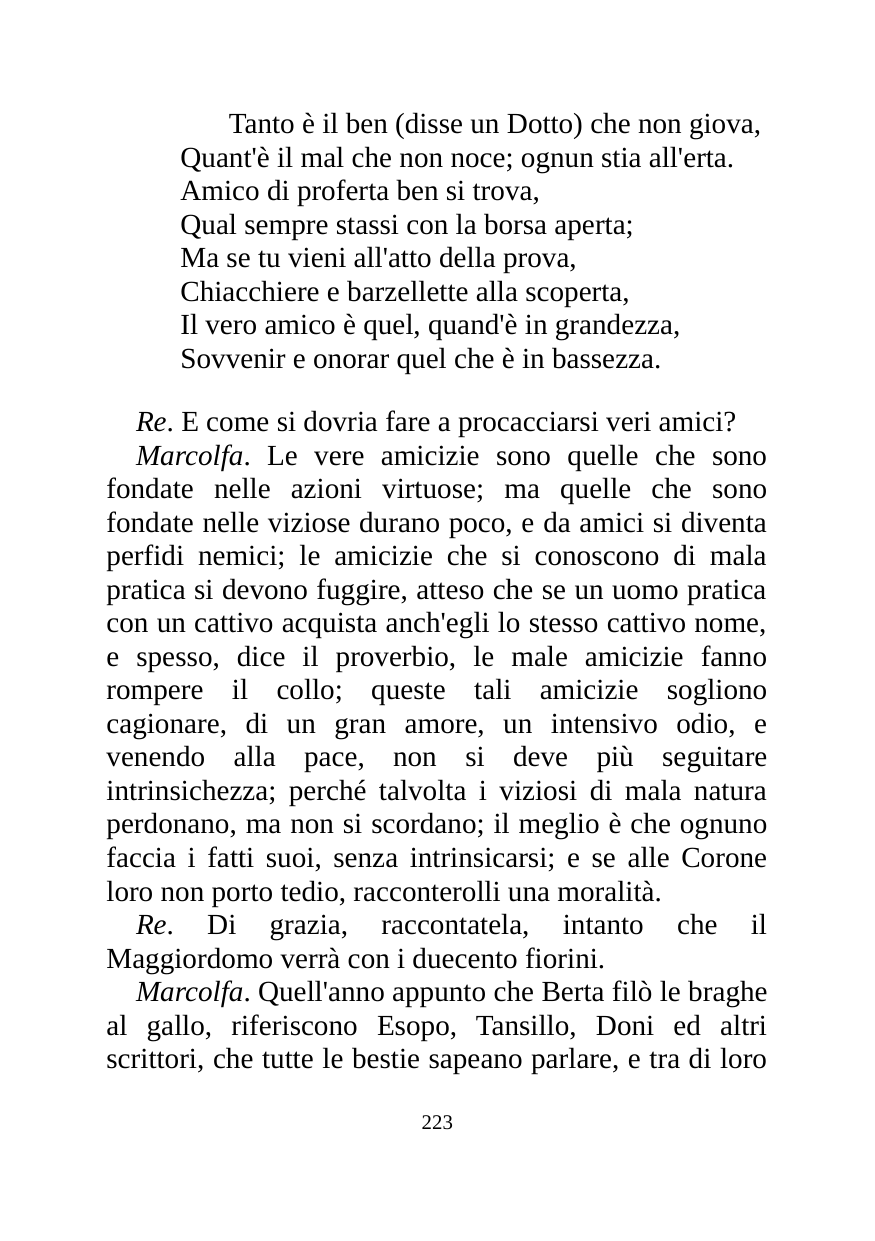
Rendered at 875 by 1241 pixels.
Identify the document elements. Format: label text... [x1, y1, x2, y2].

text Re. Di grazia, raccontatela, intanto che il Maggiordomo verrà con i duecento fiorini. [106, 907, 768, 974]
text Marcolfa. Le vere amicizie sono quelle che sono fondate nelle azioni virtuose; ma quelle che sono fondate nelle viziose durano poco, e da amici si diventa perfidi nemici; le amicizie che si conoscono di mala pratica si devono fuggire, atteso che se un uomo pratica con un cattivo acquista anch'egli lo stesso cattivo nome, e spesso, dice il proverbio, le male amicizie fanno rompere il collo; queste tali amicizie sogliono cagionare, di un gran amore, un intensivo odio, e venendo alla pace, non si deve più seguitare intrinsichezza; perché talvolta i viziosi di mala natura perdonano, ma non si scordano; il meglio è che ognuno faccia i fatti suoi, senza intrinsicarsi; e se alle Corone loro non porto tedio, racconterolli una moralità. [106, 438, 768, 907]
text Qual sempre stassi con la borsa aperta; [106, 207, 768, 240]
text Il vero amico è quel, quand'è in grandezza, [106, 307, 768, 341]
text Amico di proferta ben si trova, [106, 173, 768, 207]
text Re. E come si dovria fare a procacciarsi veri amici? [106, 404, 768, 438]
text Ma se tu vieni all'atto della prova, [106, 240, 768, 274]
text Chiacchiere e barzellette alla scoperta, [106, 274, 768, 307]
text Quant'è il mal che non noce; ognun stia all'erta. [106, 140, 768, 173]
text Tanto è il ben (disse un Dotto) che non giova, [180, 106, 768, 140]
text Marcolfa. Quell'anno appunto che Berta filò le braghe al gallo, riferiscono Esopo, Tansillo, Doni ed altri scrittori, che tutte le bestie sapeano parlare, e tra di loro [106, 974, 768, 1075]
text Sovvenir e onorar quel che è in bassezza. [106, 341, 768, 374]
